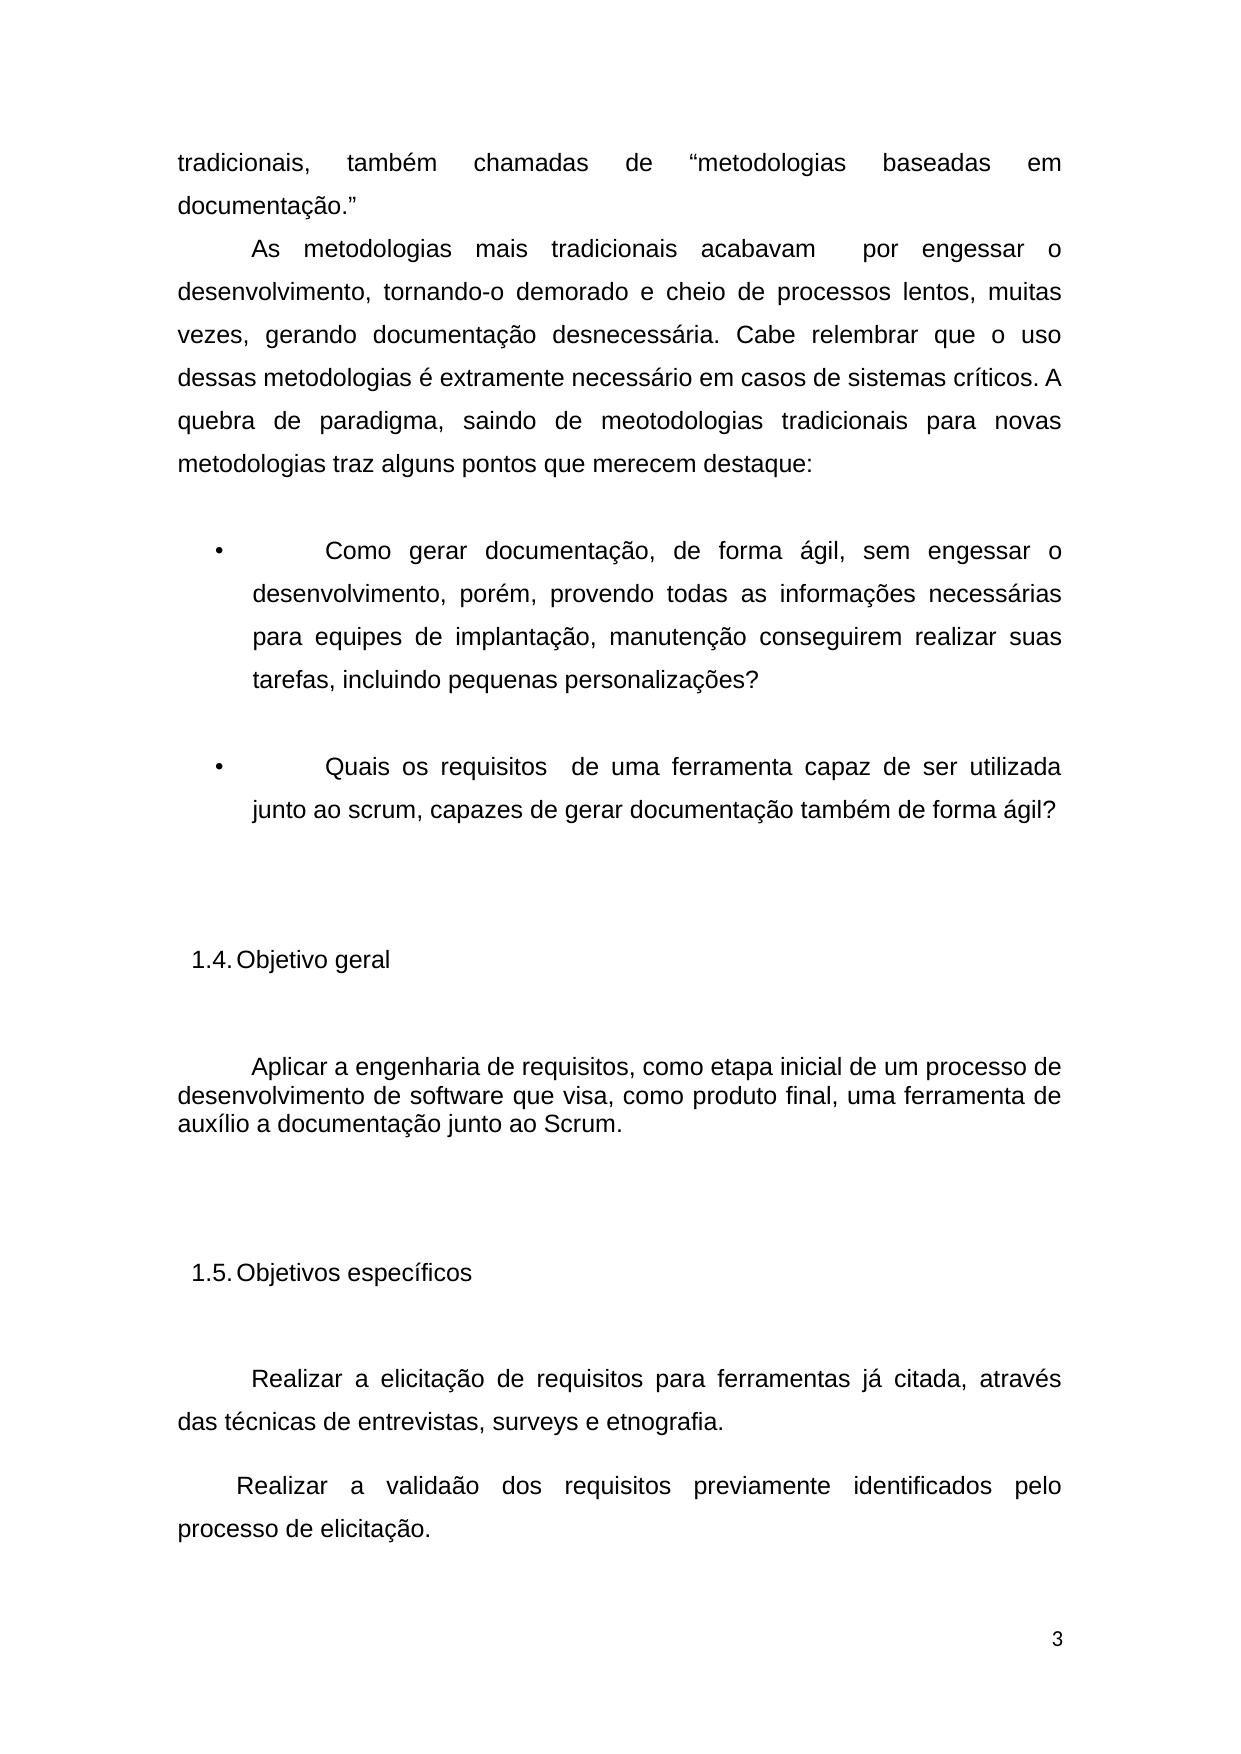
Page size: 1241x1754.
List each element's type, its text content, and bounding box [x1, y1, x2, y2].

list Quais os requisitos de uma ferramenta capaz de ser utilizada junto ao scrum, capazes de gerar documentação também de forma ágil? [215, 751, 1063, 823]
text Realizar a validaão dos requisitos previamente identificados pelo processo de elicitação. [177, 1471, 1063, 1543]
subtitle Objetivo geral [191, 945, 1063, 974]
text As metodologias mais tradicionais acabavam por engessar o desenvolvimento, tornando-o demorado e cheio de processos lentos, muitas vezes, gerando documentação desnecessária. Cabe relembrar que o uso dessas metodologias é extramente necessário em casos de sistemas críticos. A quebra de paradigma, saindo de meotodologias tradicionais para novas metodologias traz alguns pontos que merecem destaque: [177, 234, 1063, 478]
list Como gerar documentação, de forma ágil, sem engessar o desenvolvimento, porém, provendo todas as informações necessárias para equipes de implantação, manutenção conseguirem realizar suas tarefas, incluindo pequenas personalizações? [215, 536, 1063, 694]
text tradicionais, também chamadas de “metodologias baseadas em documentação.” [177, 148, 1063, 219]
text Aplicar a engenharia de requisitos, como etapa inicial de um processo de desenvolvimento de software que visa, como produto final, uma ferramenta de auxílio a documentação junto ao Scrum. [177, 1052, 1063, 1138]
text Realizar a elicitação de requisitos para ferramentas já citada, através das técnicas de entrevistas, surveys e etnografia. [177, 1364, 1063, 1436]
subtitle Objetivos específicos [191, 1258, 1063, 1287]
